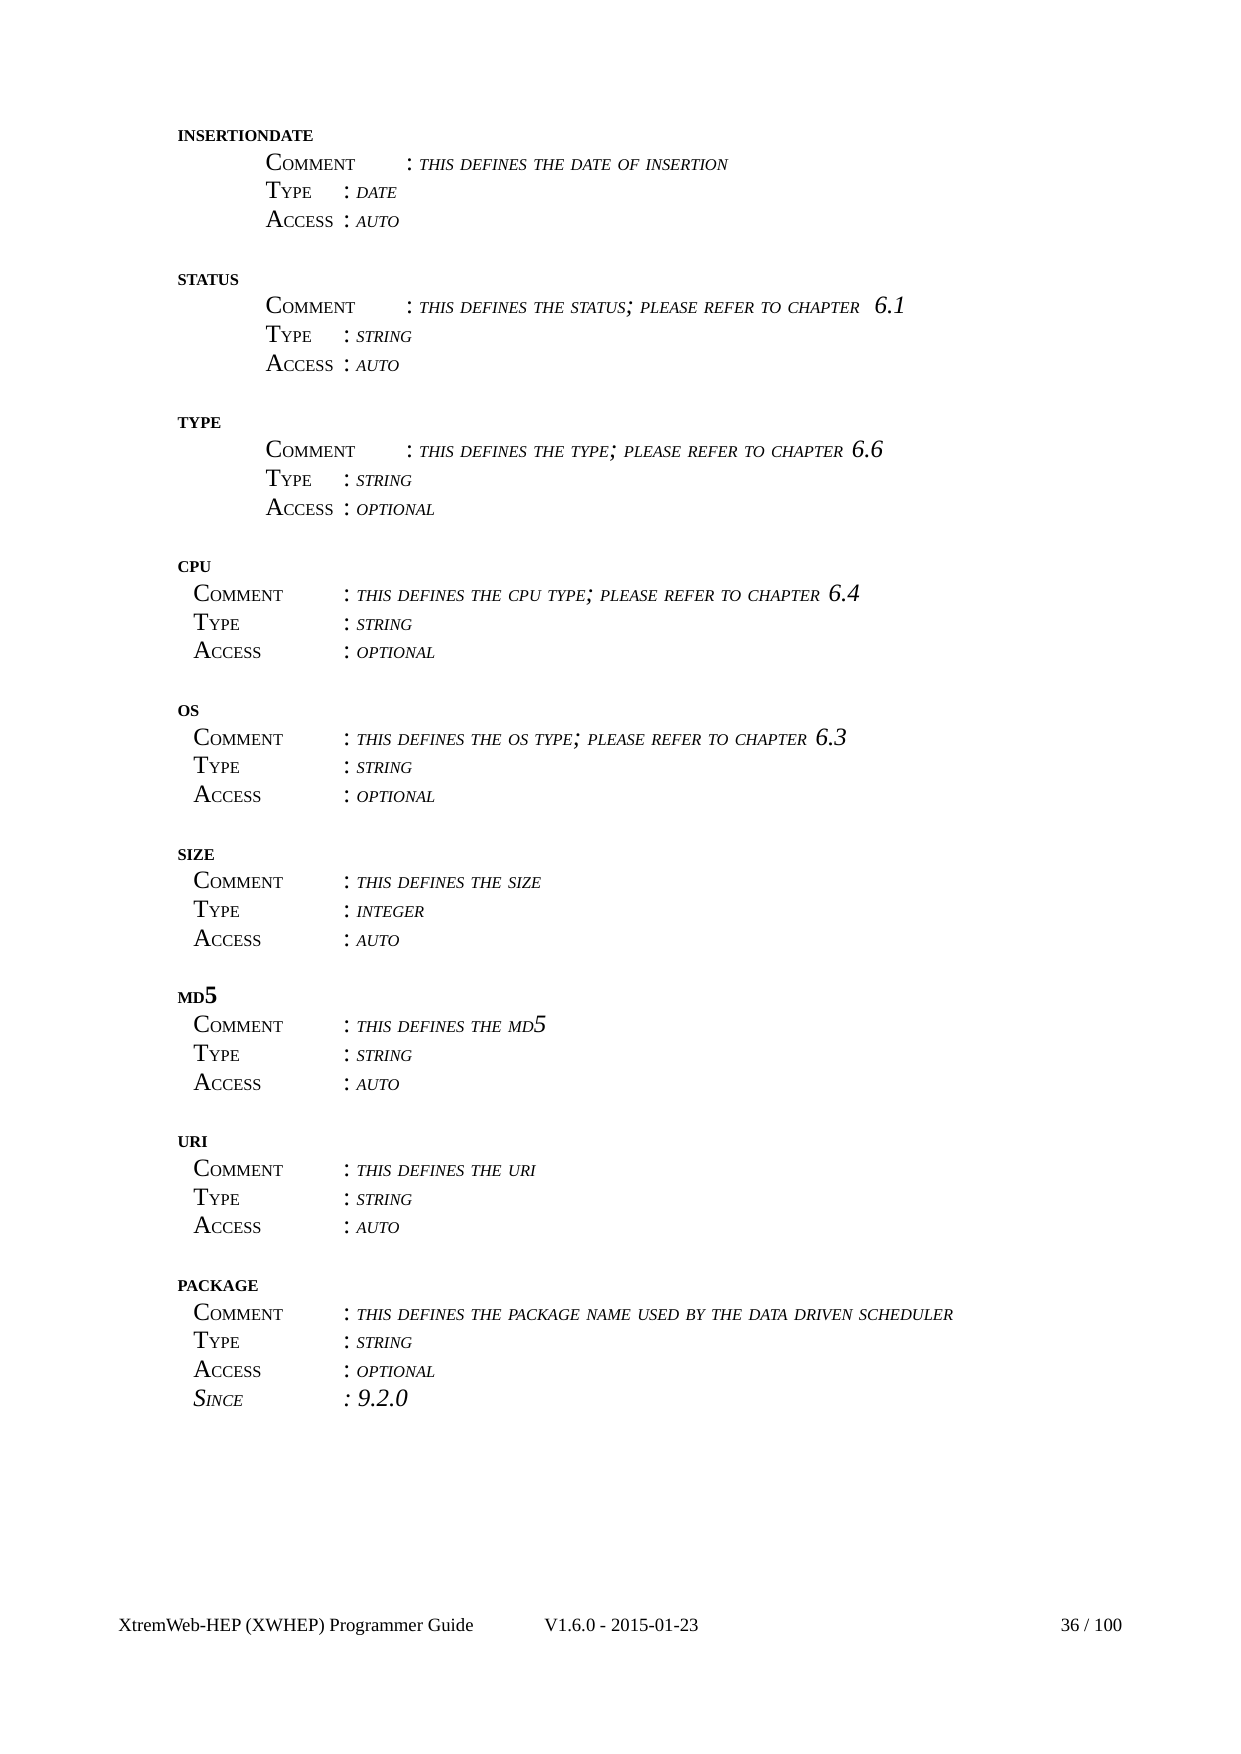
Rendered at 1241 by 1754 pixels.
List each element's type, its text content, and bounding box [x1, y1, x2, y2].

text Type : string [177, 1326, 1122, 1354]
text Type : date [265, 176, 1122, 204]
text Comment : this defines the status; please refer to chapter 6.1 [265, 291, 1122, 319]
text Comment : this defines the os type; please refer to chapter 6.3 [177, 722, 1122, 751]
text Type : string [177, 751, 1122, 779]
text Type : string [265, 319, 1122, 348]
text package [177, 1268, 1122, 1297]
text insertiondate [177, 118, 1122, 147]
text Type : string [177, 607, 1122, 636]
text Access : optional [177, 636, 1122, 664]
text Comment : this defines the md5 [177, 1009, 1122, 1038]
text Access : optional [177, 779, 1122, 808]
text Access : auto [265, 348, 1122, 377]
text Access : auto [177, 1067, 1122, 1096]
text Comment : this defines the cpu type; please refer to chapter 6.4 [177, 578, 1122, 607]
text Comment : this defines the package name used by the data driven scheduler [177, 1297, 1122, 1326]
text Access : optional [177, 1354, 1122, 1383]
text uri [177, 1124, 1122, 1153]
text Type : string [265, 463, 1122, 492]
text os [177, 693, 1122, 722]
text Access : optional [265, 492, 1122, 521]
text Type : string [177, 1182, 1122, 1211]
text md5 [177, 981, 1122, 1009]
text Access : auto [265, 204, 1122, 233]
text Type : string [177, 1038, 1122, 1067]
text Comment : this defines the type; please refer to chapter 6.6 [265, 434, 1122, 463]
text Comment : this defines the size [177, 866, 1122, 894]
text status [177, 262, 1122, 291]
text Comment : this defines the uri [177, 1153, 1122, 1182]
text Type : integer [177, 894, 1122, 923]
text Comment : this defines the date of insertion [265, 147, 1122, 176]
text type [177, 406, 1122, 434]
text Access : auto [177, 923, 1122, 952]
text Since : 9.2.0 [177, 1383, 1122, 1412]
text Access : auto [177, 1211, 1122, 1239]
text size [177, 837, 1122, 866]
text cpu [177, 549, 1122, 578]
